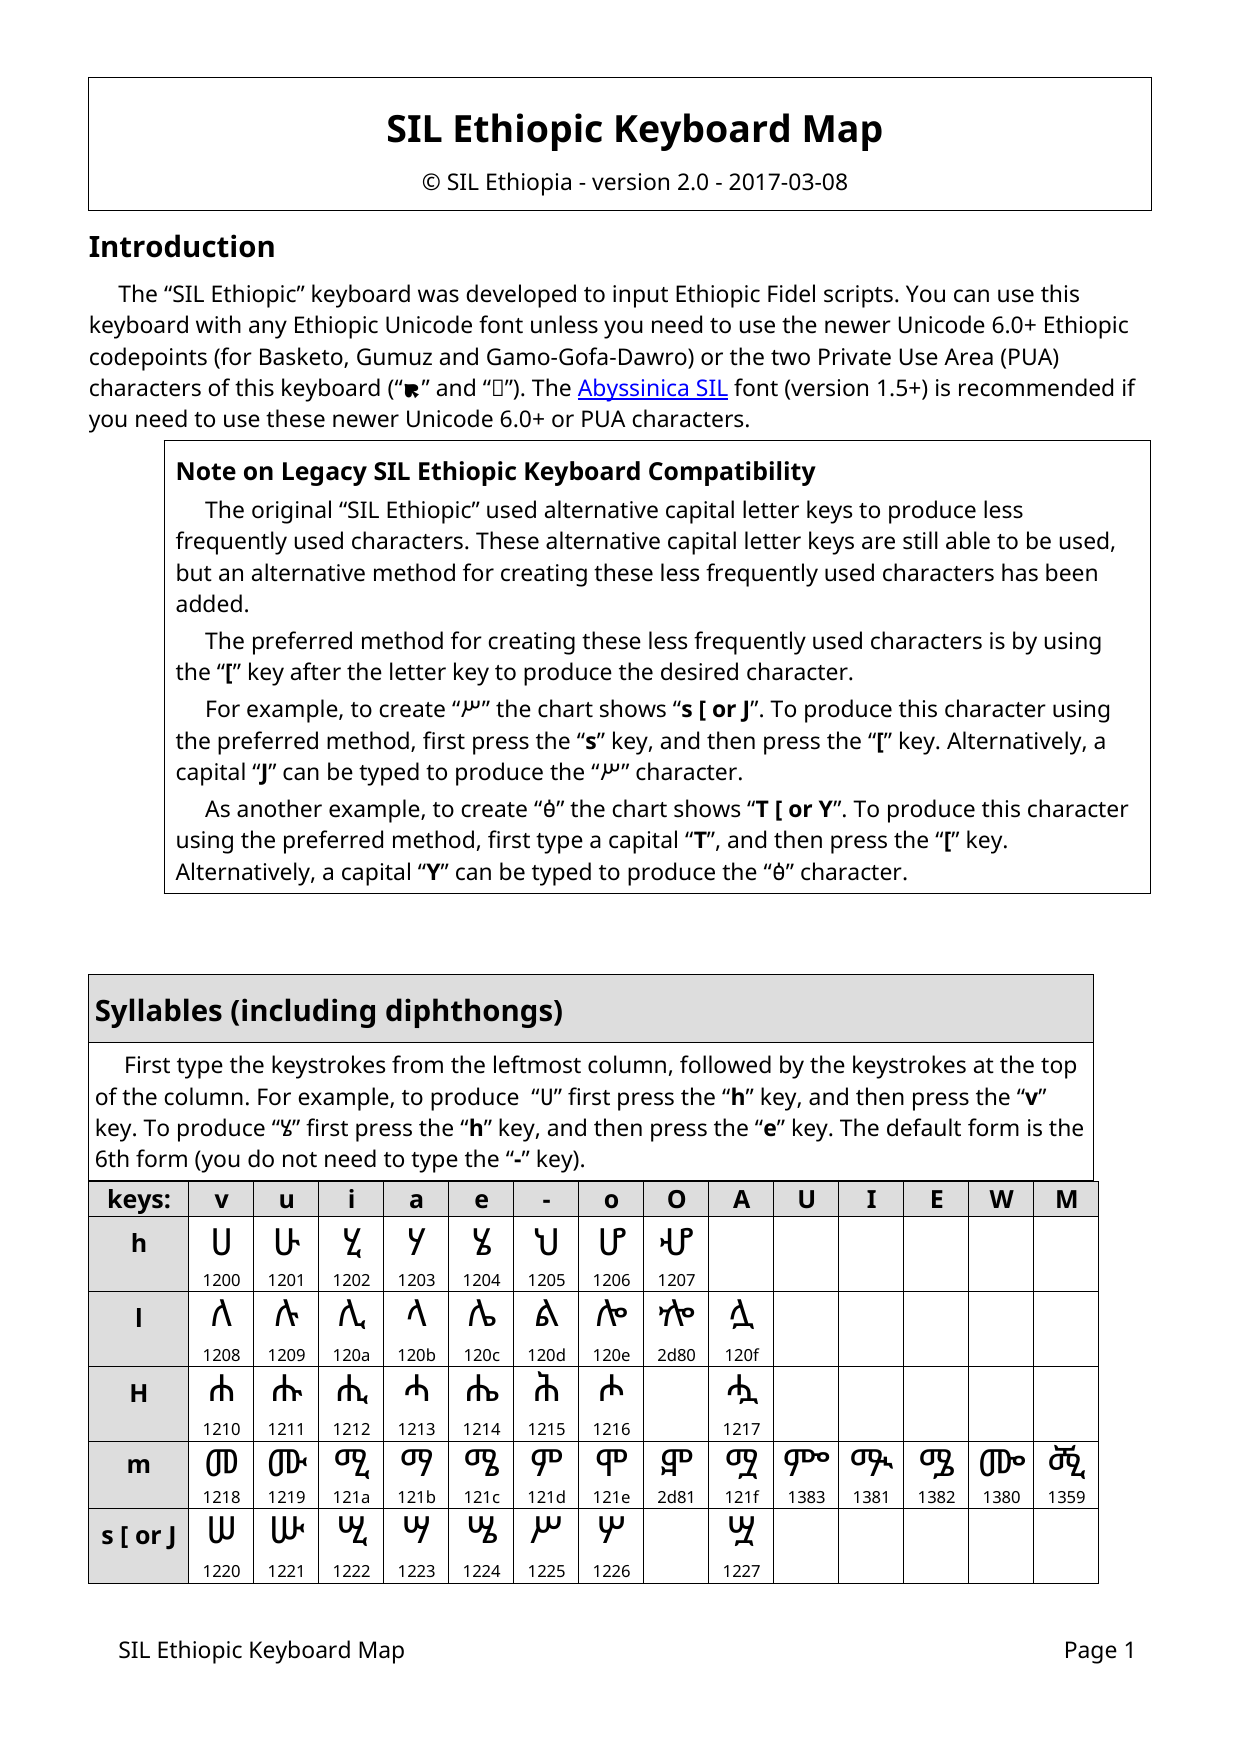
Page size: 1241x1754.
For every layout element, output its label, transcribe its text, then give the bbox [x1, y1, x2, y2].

table_cell ሕ [514, 1367, 578, 1418]
table_cell 1380 [969, 1485, 1033, 1508]
table_header M [1034, 1182, 1098, 1216]
table_cell [904, 1509, 968, 1560]
table_cell [839, 1560, 903, 1583]
table_cell 120c [449, 1343, 513, 1366]
table_cell [839, 1268, 903, 1291]
table_cell [839, 1418, 903, 1441]
table_cell First type the keystrokes from the leftmost column, followed by the keystrokes at the top of the column. For example, to produce “ሀ” first press the “h” key, and then press the “v” key. To produce “ሄ” first press the “h” key, and then press the “e” key. The default form is the 6th form (you do not need to type the “-” key). [89, 1043, 1093, 1180]
table_cell 120a [319, 1343, 383, 1366]
table_cell [969, 1560, 1033, 1583]
table_cell [774, 1268, 838, 1291]
table_cell [774, 1217, 838, 1268]
table_cell H [89, 1367, 188, 1418]
table_cell 1206 [579, 1268, 643, 1291]
table_cell 1209 [254, 1343, 318, 1366]
table_cell ᎃ [774, 1442, 838, 1485]
table_cell ሠ [189, 1509, 253, 1560]
table_cell ሤ [449, 1509, 513, 1560]
table_cell 121f [709, 1485, 773, 1508]
table_cell [644, 1509, 708, 1560]
table_cell 121c [449, 1485, 513, 1508]
table_cell [904, 1343, 968, 1366]
table_cell ሃ [384, 1217, 448, 1268]
table_cell [969, 1367, 1033, 1418]
table_header e [449, 1182, 513, 1216]
table_cell [89, 1560, 188, 1583]
table_cell ⶀ [644, 1292, 708, 1343]
table_cell 1223 [384, 1560, 448, 1583]
table_header SIL Ethiopic Keyboard Map © SIL Ethiopia - version 2.0 - 2017-03-08 [89, 78, 1151, 210]
table_header a [384, 1182, 448, 1216]
table_cell 1219 [254, 1485, 318, 1508]
table_cell ላ [384, 1292, 448, 1343]
table_cell [839, 1217, 903, 1268]
table_cell [904, 1418, 968, 1441]
table_cell ሟ [709, 1442, 773, 1485]
table_cell ሆ [579, 1217, 643, 1268]
table_cell s [ or J [89, 1509, 188, 1560]
table_cell 1226 [579, 1560, 643, 1583]
table_cell 1200 [189, 1268, 253, 1291]
table_cell [774, 1509, 838, 1560]
table_cell ሒ [319, 1367, 383, 1418]
table_cell [969, 1418, 1033, 1441]
table_cell 1382 [904, 1485, 968, 1508]
table_header u [254, 1182, 318, 1216]
table_cell ሁ [254, 1217, 318, 1268]
table_cell [774, 1560, 838, 1583]
table_cell 120b [384, 1343, 448, 1366]
table_cell [709, 1268, 773, 1291]
table_cell ሀ [189, 1217, 253, 1268]
table_cell መ [189, 1442, 253, 1485]
table_cell 1201 [254, 1268, 318, 1291]
table_cell 120f [709, 1343, 773, 1366]
table_cell m [89, 1442, 188, 1485]
table_cell 120d [514, 1343, 578, 1366]
table_cell [89, 1268, 188, 1291]
table_cell [839, 1509, 903, 1560]
table_cell 1224 [449, 1560, 513, 1583]
table_cell [969, 1217, 1033, 1268]
table_cell ሗ [709, 1367, 773, 1418]
table_cell 121d [514, 1485, 578, 1508]
table_header Note on Legacy SIL Ethiopic Keyboard Compatibility The original “SIL Ethiopic” used alternative capital letter keys to produce less frequently used characters. These alternative capital letter keys are still able to be used, but an alternative method for creating these less frequently used characters has been added. The preferred method for creating these less frequently used characters is by using the “[” key after the letter key to produce the desired character. For example, to create “ሥ” the chart shows “s [ or J”. To produce this character using the preferred method, first press the “s” key, and then press the “[” key. Alternatively, a capital “J” can be typed to produce the “ሥ” character. As another example, to create “ፅ” the chart shows “T [ or Y”. To produce this character using the preferred method, first type a capital “T”, and then press the “[” key. Alternatively, a capital “Y” can be typed to produce the “ፅ” character. [165, 441, 1150, 893]
table_cell ሜ [449, 1442, 513, 1485]
table_cell ሏ [709, 1292, 773, 1343]
table_cell 1225 [514, 1560, 578, 1583]
table_cell [89, 1485, 188, 1508]
table_cell ሞ [579, 1442, 643, 1485]
table_cell [904, 1367, 968, 1418]
table_header - [514, 1182, 578, 1216]
table_header o [579, 1182, 643, 1216]
table_header E [904, 1182, 968, 1216]
table_cell ᎀ [969, 1442, 1033, 1485]
table_cell ል [514, 1292, 578, 1343]
table_cell [89, 1418, 188, 1441]
table_cell [774, 1367, 838, 1418]
table_cell ሇ [644, 1217, 708, 1268]
table_cell ሧ [709, 1509, 773, 1560]
table_cell ሢ [319, 1509, 383, 1560]
table_cell [1034, 1343, 1098, 1366]
table_cell 1204 [449, 1268, 513, 1291]
table_header i [319, 1182, 383, 1216]
table_cell 1202 [319, 1268, 383, 1291]
table_cell ሡ [254, 1509, 318, 1560]
table_cell ሌ [449, 1292, 513, 1343]
table_cell ሓ [384, 1367, 448, 1418]
table_cell ፙ [1034, 1442, 1098, 1485]
table_cell ሙ [254, 1442, 318, 1485]
table_cell ሚ [319, 1442, 383, 1485]
table_cell [839, 1367, 903, 1418]
table_cell l [89, 1292, 188, 1343]
table_cell ማ [384, 1442, 448, 1485]
table_cell 1359 [1034, 1485, 1098, 1508]
table_cell 121a [319, 1485, 383, 1508]
table_cell ሂ [319, 1217, 383, 1268]
table_cell ህ [514, 1217, 578, 1268]
table_cell 1210 [189, 1418, 253, 1441]
table_cell [969, 1292, 1033, 1343]
table_cell 1215 [514, 1418, 578, 1441]
table_cell 1207 [644, 1268, 708, 1291]
table_cell [969, 1268, 1033, 1291]
table_header v [189, 1182, 253, 1216]
table_cell 1214 [449, 1418, 513, 1441]
table_cell [904, 1292, 968, 1343]
table_header U [774, 1182, 838, 1216]
table_cell ሎ [579, 1292, 643, 1343]
table_cell [969, 1343, 1033, 1366]
table_cell ሄ [449, 1217, 513, 1268]
table_cell 1383 [774, 1485, 838, 1508]
table_header Syllables (including diphthongs) [89, 975, 1093, 1042]
table_cell ሦ [579, 1509, 643, 1560]
table_cell 1381 [839, 1485, 903, 1508]
subtitle Introduction [88, 226, 1152, 266]
table_cell [1034, 1418, 1098, 1441]
table_cell ሉ [254, 1292, 318, 1343]
table_cell ሔ [449, 1367, 513, 1418]
table_cell [89, 1343, 188, 1366]
table_cell [1034, 1268, 1098, 1291]
table_cell 1217 [709, 1418, 773, 1441]
table_cell ሐ [189, 1367, 253, 1418]
table_header O [644, 1182, 708, 1216]
table_cell [644, 1367, 708, 1418]
table_cell [774, 1343, 838, 1366]
table_header keys: [89, 1182, 188, 1216]
table_cell [904, 1268, 968, 1291]
table_cell [904, 1560, 968, 1583]
table_cell [774, 1418, 838, 1441]
table_cell ሊ [319, 1292, 383, 1343]
table_cell 1205 [514, 1268, 578, 1291]
table_cell ᎁ [839, 1442, 903, 1485]
table_cell [904, 1217, 968, 1268]
table_cell 2d81 [644, 1485, 708, 1508]
table_cell ለ [189, 1292, 253, 1343]
table_cell ሖ [579, 1367, 643, 1418]
table_cell [1034, 1560, 1098, 1583]
table_cell [1034, 1509, 1098, 1560]
text The “SIL Ethiopic” keyboard was developed to input Ethiopic Fidel scripts. You can use this keyboard with any Ethiopic Unicode font unless you need to use the newer Unicode 6.0+ Ethiopic codepoints (for Basketo, Gumuz and Gamo-Gofa-Dawro) or the two Private Use Area (PUA) characters of this keyboard (“” and “”). The Abyssinica SIL font (version 1.5+) is recommended if you need to use these newer Unicode 6.0+ or PUA characters. [88, 278, 1152, 434]
table_cell 1218 [189, 1485, 253, 1508]
table_cell 120e [579, 1343, 643, 1366]
table_cell 1216 [579, 1418, 643, 1441]
table_cell [839, 1292, 903, 1343]
table_cell [1034, 1292, 1098, 1343]
table_cell 1220 [189, 1560, 253, 1583]
table_cell ሣ [384, 1509, 448, 1560]
table_cell [839, 1343, 903, 1366]
table_cell 1211 [254, 1418, 318, 1441]
table_cell 1203 [384, 1268, 448, 1291]
table_cell [774, 1292, 838, 1343]
table_cell ም [514, 1442, 578, 1485]
table_cell [709, 1217, 773, 1268]
table_cell 1212 [319, 1418, 383, 1441]
table_cell [1034, 1217, 1098, 1268]
table_cell [969, 1509, 1033, 1560]
table_cell 1227 [709, 1560, 773, 1583]
table_cell 1221 [254, 1560, 318, 1583]
table_cell 1208 [189, 1343, 253, 1366]
table_cell h [89, 1217, 188, 1268]
table_cell 121e [579, 1485, 643, 1508]
table_cell 1213 [384, 1418, 448, 1441]
table_header W [969, 1182, 1033, 1216]
table_cell 121b [384, 1485, 448, 1508]
table_cell 2d80 [644, 1343, 708, 1366]
table_cell ⶁ [644, 1442, 708, 1485]
table_header I [839, 1182, 903, 1216]
table_cell ሥ [514, 1509, 578, 1560]
table_cell 1222 [319, 1560, 383, 1583]
table_cell ሑ [254, 1367, 318, 1418]
table_header A [709, 1182, 773, 1216]
table_cell [644, 1418, 708, 1441]
table_cell [1034, 1367, 1098, 1418]
table_cell [644, 1560, 708, 1583]
table_cell ᎂ [904, 1442, 968, 1485]
